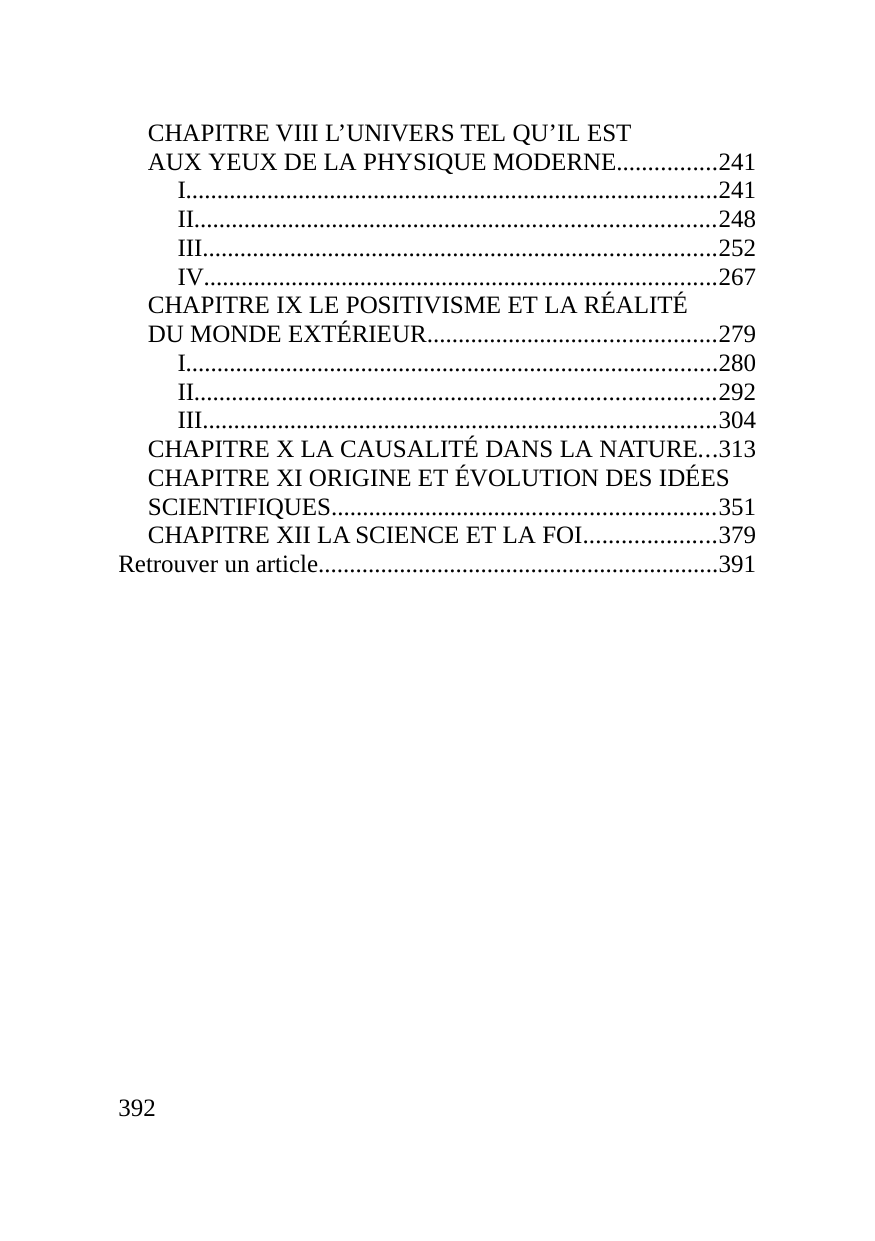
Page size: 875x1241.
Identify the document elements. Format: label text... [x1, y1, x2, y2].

text I 280 [177, 348, 756, 377]
text III 252 [177, 233, 756, 262]
text Retrouver un article 391 [118, 549, 756, 578]
text IV 267 [177, 262, 756, 291]
text CHAPITRE XII LA SCIENCE ET LA FOI 379 [148, 521, 756, 549]
text CHAPITRE X LA CAUSALITÉ DANS LA NATURE 313 [148, 434, 756, 463]
text III 304 [177, 406, 756, 434]
text CHAPITRE IX LE POSITIVISME ET LA RÉALITÉ DU MONDE EXTÉRIEUR 279 [148, 291, 756, 348]
text CHAPITRE VIII L’UNIVERS TEL QU’IL EST AUX YEUX DE LA PHYSIQUE MODERNE 241 [148, 118, 756, 176]
text I 241 [177, 176, 756, 204]
text CHAPITRE XI ORIGINE ET ÉVOLUTION DES IDÉES SCIENTIFIQUES 351 [148, 463, 756, 521]
text II 248 [177, 204, 756, 233]
text II 292 [177, 377, 756, 406]
